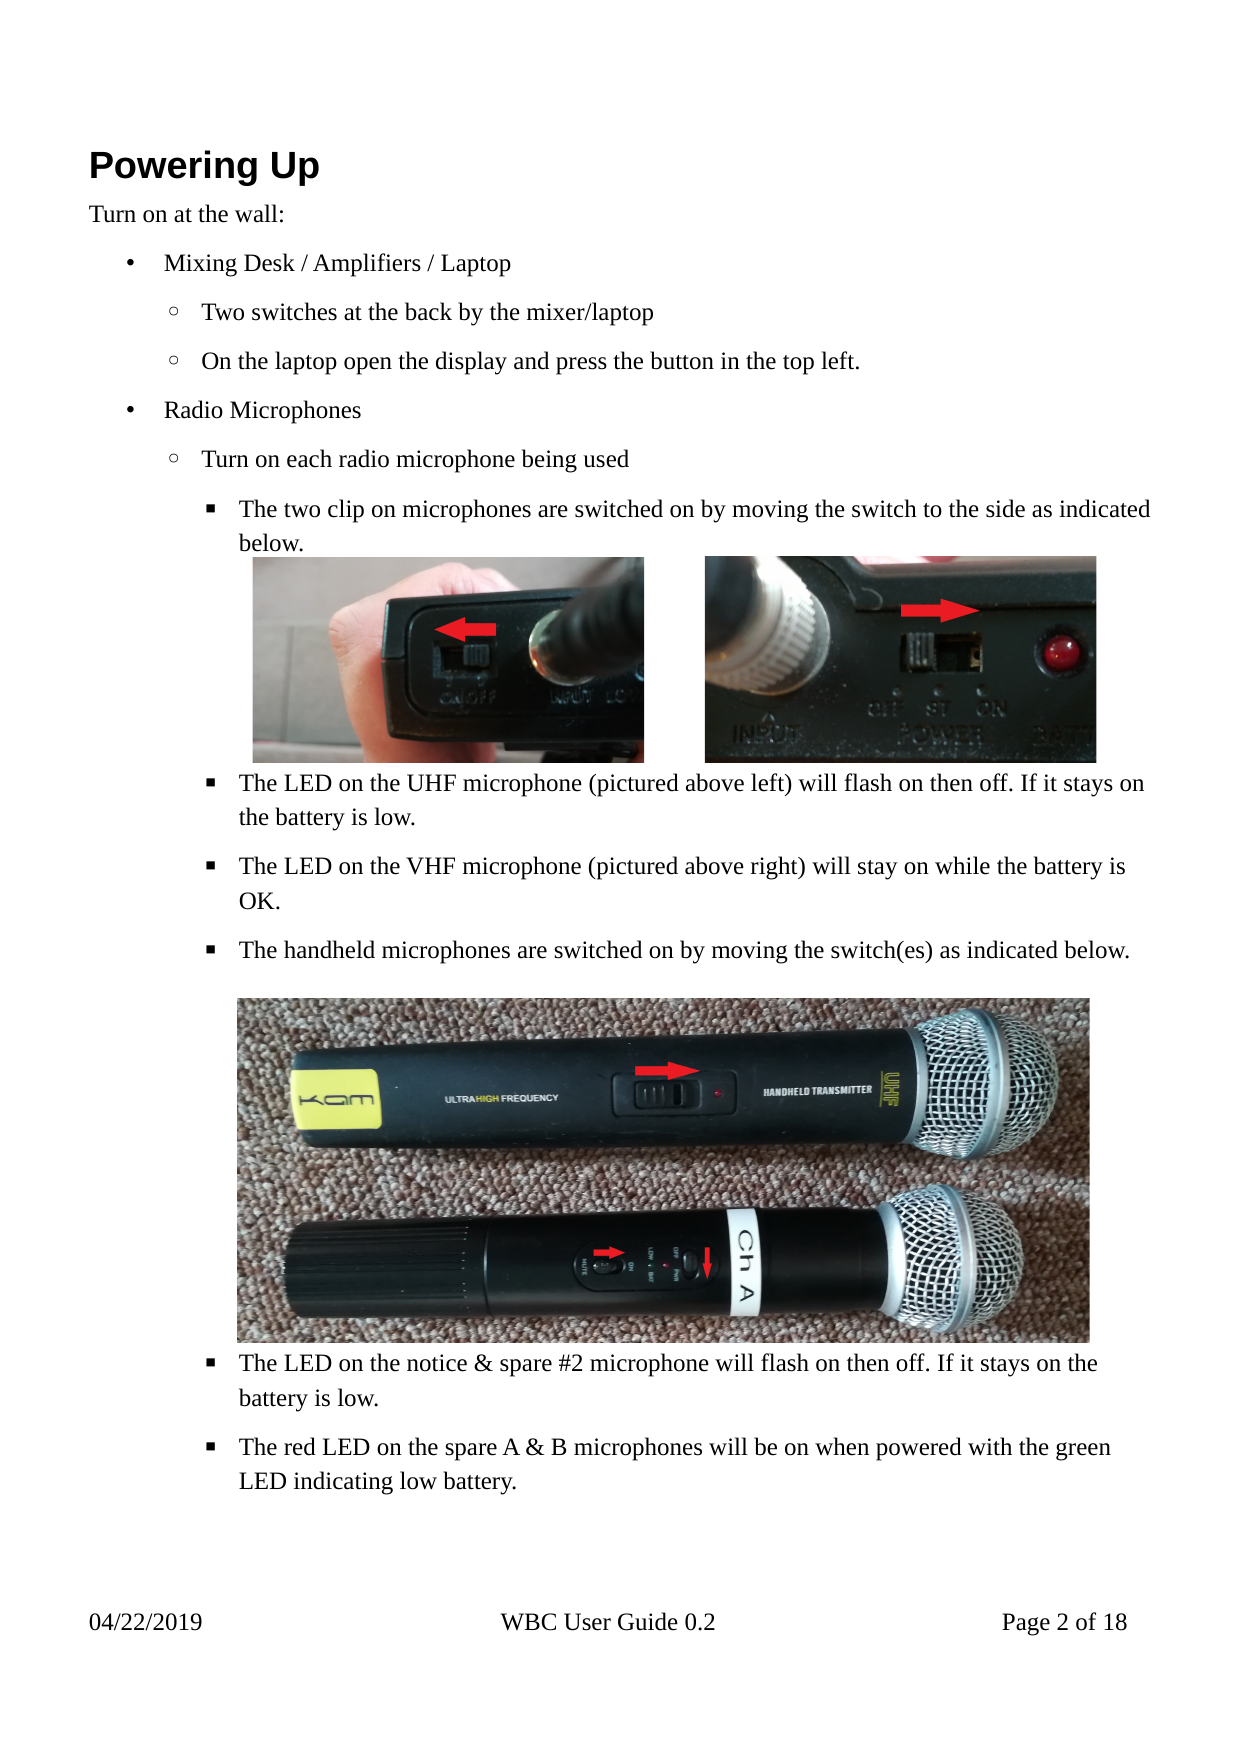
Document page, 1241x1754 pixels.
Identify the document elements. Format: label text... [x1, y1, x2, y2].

subtitle Powering Up [88, 143, 1152, 187]
list The LED on the notice & spare #2 microphone will flash on then off. If it stays on the battery is low. [201, 1346, 1152, 1412]
list Turn on each radio microphone being used [163, 444, 1152, 473]
list Two switches at the back by the mixer/laptop [163, 297, 1152, 326]
list The LED on the UHF microphone (pictured above left) will flash on then off. If it stays on the battery is low. [201, 765, 1152, 831]
list Mixing Desk / Amplifiers / Laptop [126, 248, 1152, 277]
text Turn on at the wall: [88, 199, 1152, 228]
list The red LED on the spare A & B microphones will be on when powered with the green LED indicating low battery. [201, 1432, 1152, 1495]
list Radio Microphones [126, 396, 1152, 424]
picture [252, 557, 645, 763]
list The LED on the VHF microphone (pictured above right) will stay on while the battery is OK. [201, 851, 1152, 915]
list The two clip on microphones are switched on by moving the switch to the side as indicated below. [201, 494, 1152, 557]
picture [704, 556, 1097, 763]
list On the laptop open the display and press the button in the top left. [163, 346, 1152, 375]
list The handheld microphones are switched on by moving the switch(es) as indicated below. [201, 935, 1152, 964]
picture [237, 998, 1090, 1190]
